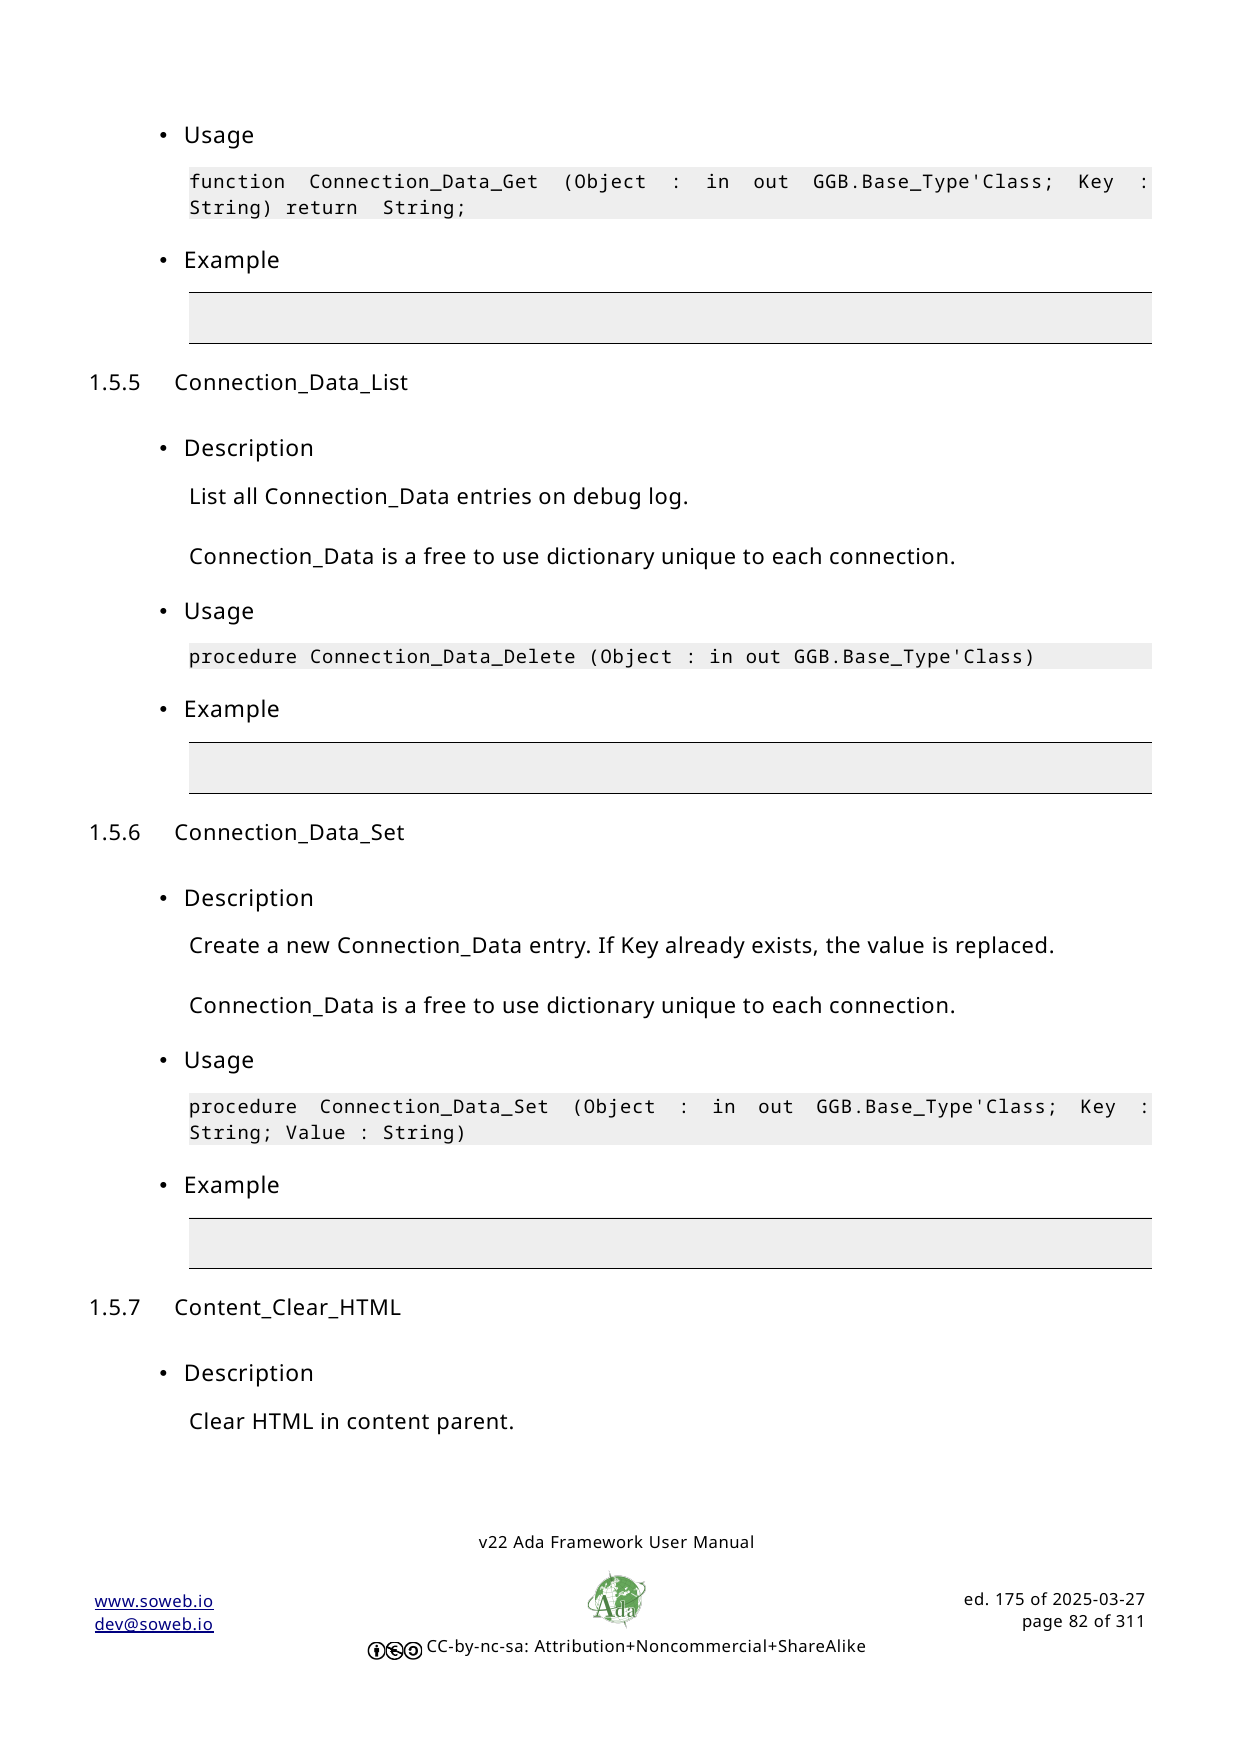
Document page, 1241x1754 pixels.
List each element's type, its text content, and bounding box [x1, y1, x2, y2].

subtitle Usage [159, 594, 1152, 625]
subtitle Description [159, 1357, 1152, 1388]
subtitle Connection_Data_Set [88, 816, 1152, 857]
text Connection_Data is a free to use dictionary unique to each connection. [189, 990, 1152, 1020]
subtitle Description [159, 432, 1152, 463]
text procedure Connection_Data_Delete (Object : in out GGB.Base_Type'Class) [189, 643, 1152, 669]
text Create a new Connection_Data entry. If Key already exists, the value is replaced. [189, 930, 1152, 960]
subtitle Example [159, 693, 1152, 724]
subtitle Content_Clear_HTML [88, 1292, 1152, 1333]
subtitle Description [159, 881, 1152, 912]
text procedure Connection_Data_Set (Object : in out GGB.Base_Type'Class; Key : String; Value : String) [189, 1093, 1152, 1145]
subtitle Usage [159, 1044, 1152, 1075]
picture [367, 1642, 423, 1660]
text Clear HTML in content parent. [189, 1406, 1152, 1436]
subtitle Connection_Data_List [88, 367, 1152, 408]
text List all Connection_Data entries on debug log. [189, 481, 1152, 511]
subtitle Example [159, 1168, 1152, 1200]
text Connection_Data is a free to use dictionary unique to each connection. [189, 541, 1152, 571]
subtitle Usage [159, 118, 1152, 150]
text function Connection_Data_Get (Object : in out GGB.Base_Type'Class; Key : String) return String; [189, 167, 1152, 219]
picture [587, 1570, 646, 1629]
subtitle Example [159, 243, 1152, 274]
